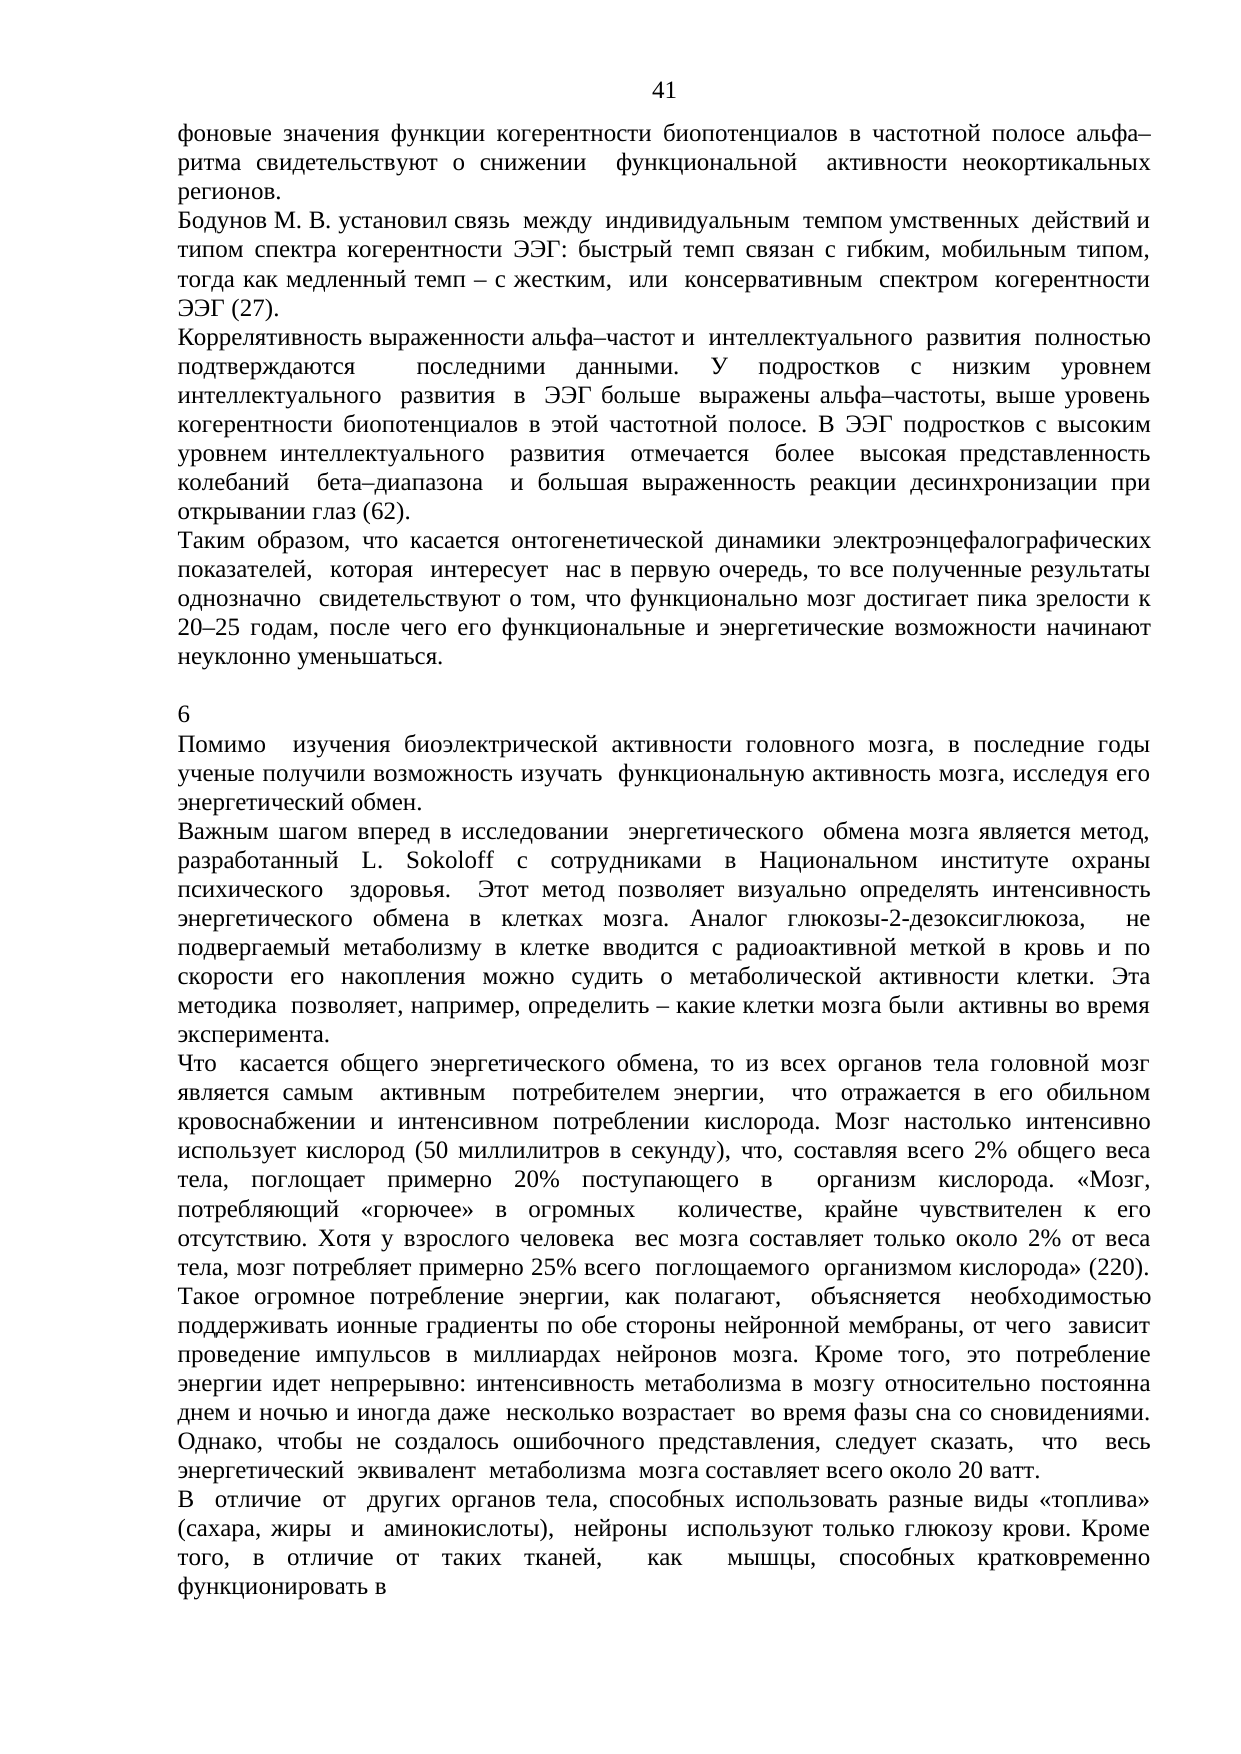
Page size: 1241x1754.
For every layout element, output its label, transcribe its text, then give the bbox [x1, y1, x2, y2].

text Таким образом, что касается онтогенетической динамики электроэнцефалографических показателей, которая интересует нас в первую очередь, то все полученные результаты однозначно свидетельствуют о том, что функционально мозг достигает пика зрелости к 20–25 годам, после чего его функциональные и энергетические возможности начинают неуклонно уменьшаться. [177, 525, 1152, 670]
text фоновые значения функции когерентности биопотенциалов в частотной полосе альфа–ритма свидетельствуют о снижении функциональной активности неокортикальных регионов. [177, 118, 1152, 205]
text Бодунов М. В. установил связь между индивидуальным темпом умственных действий и типом спектра когерентности ЭЭГ: быстрый темп связан с гибким, мобильным типом, тогда как медленный темп – с жестким, или консервативным спектром когерентности ЭЭГ (27). [177, 205, 1152, 322]
text Что касается общего энергетического обмена, то из всех органов тела головной мозг является самым активным потребителем энергии, что отражается в его обильном кровоснабжении и интенсивном потреблении кислорода. Мозг настолько интенсивно использует кислород (50 миллилитров в секунду), что, составляя всего 2% общего веса тела, поглощает примерно 20% поступающего в организм кислорода. «Мозг, потребляющий «горючее» в огромных количестве, крайне чувствителен к его отсутствию. Хотя у взрослого человека вес мозга составляет только около 2% от веса тела, мозг потребляет примерно 25% всего поглощаемого организмом кислорода» (220). Такое огромное потребление энергии, как полагают, объясняется необходимостью поддерживать ионные градиенты по обе стороны нейронной мембраны, от чего зависит проведение импульсов в миллиардах нейронов мозга. Кроме того, это потребление энергии идет непрерывно: интенсивность метаболизма в мозгу относительно постоянна днем и ночью и иногда даже несколько возрастает во время фазы сна со сновидениями. Однако, чтобы не создалось ошибочного представления, следует сказать, что весь энергетический эквивалент метаболизма мозга составляет всего около 20 ватт. [177, 1048, 1152, 1484]
text 6 [177, 699, 1152, 728]
text В отличие от других органов тела, способных использовать разные виды «топлива» (сахара, жиры и аминокислоты), нейроны используют только глюкозу крови. Кроме того, в отличие от таких тканей, как мышцы, способных кратковременно функционировать в [177, 1484, 1152, 1600]
text Коррелятивность выраженности альфа–частот и интеллектуального развития полностью подтверждаются последними данными. У подростков с низким уровнем интеллектуального развития в ЭЭГ больше выражены альфа–частоты, выше уровень когерентности биопотенциалов в этой частотной полосе. В ЭЭГ подростков с высоким уровнем интеллектуального развития отмечается более высокая представленность колебаний бета–диапазона и большая выраженность реакции десинхронизации при открывании глаз (62). [177, 322, 1152, 525]
text Важным шагом вперед в исследовании энергетического обмена мозга является метод, разработанный L. Sokoloff с сотрудниками в Национальном институте охраны психического здоровья. Этот метод позволяет визуально определять интенсивность энергетического обмена в клетках мозга. Аналог глюкозы-2-дезоксиглюкоза, не подвергаемый метаболизму в клетке вводится с радиоактивной меткой в кровь и по скорости его накопления можно судить о метаболической активности клетки. Эта методика позволяет, например, определить – какие клетки мозга были активны во время эксперимента. [177, 816, 1152, 1048]
text Помимо изучения биоэлектрической активности головного мозга, в последние годы ученые получили возможность изучать функциональную активность мозга, исследуя его энергетический обмен. [177, 728, 1152, 816]
